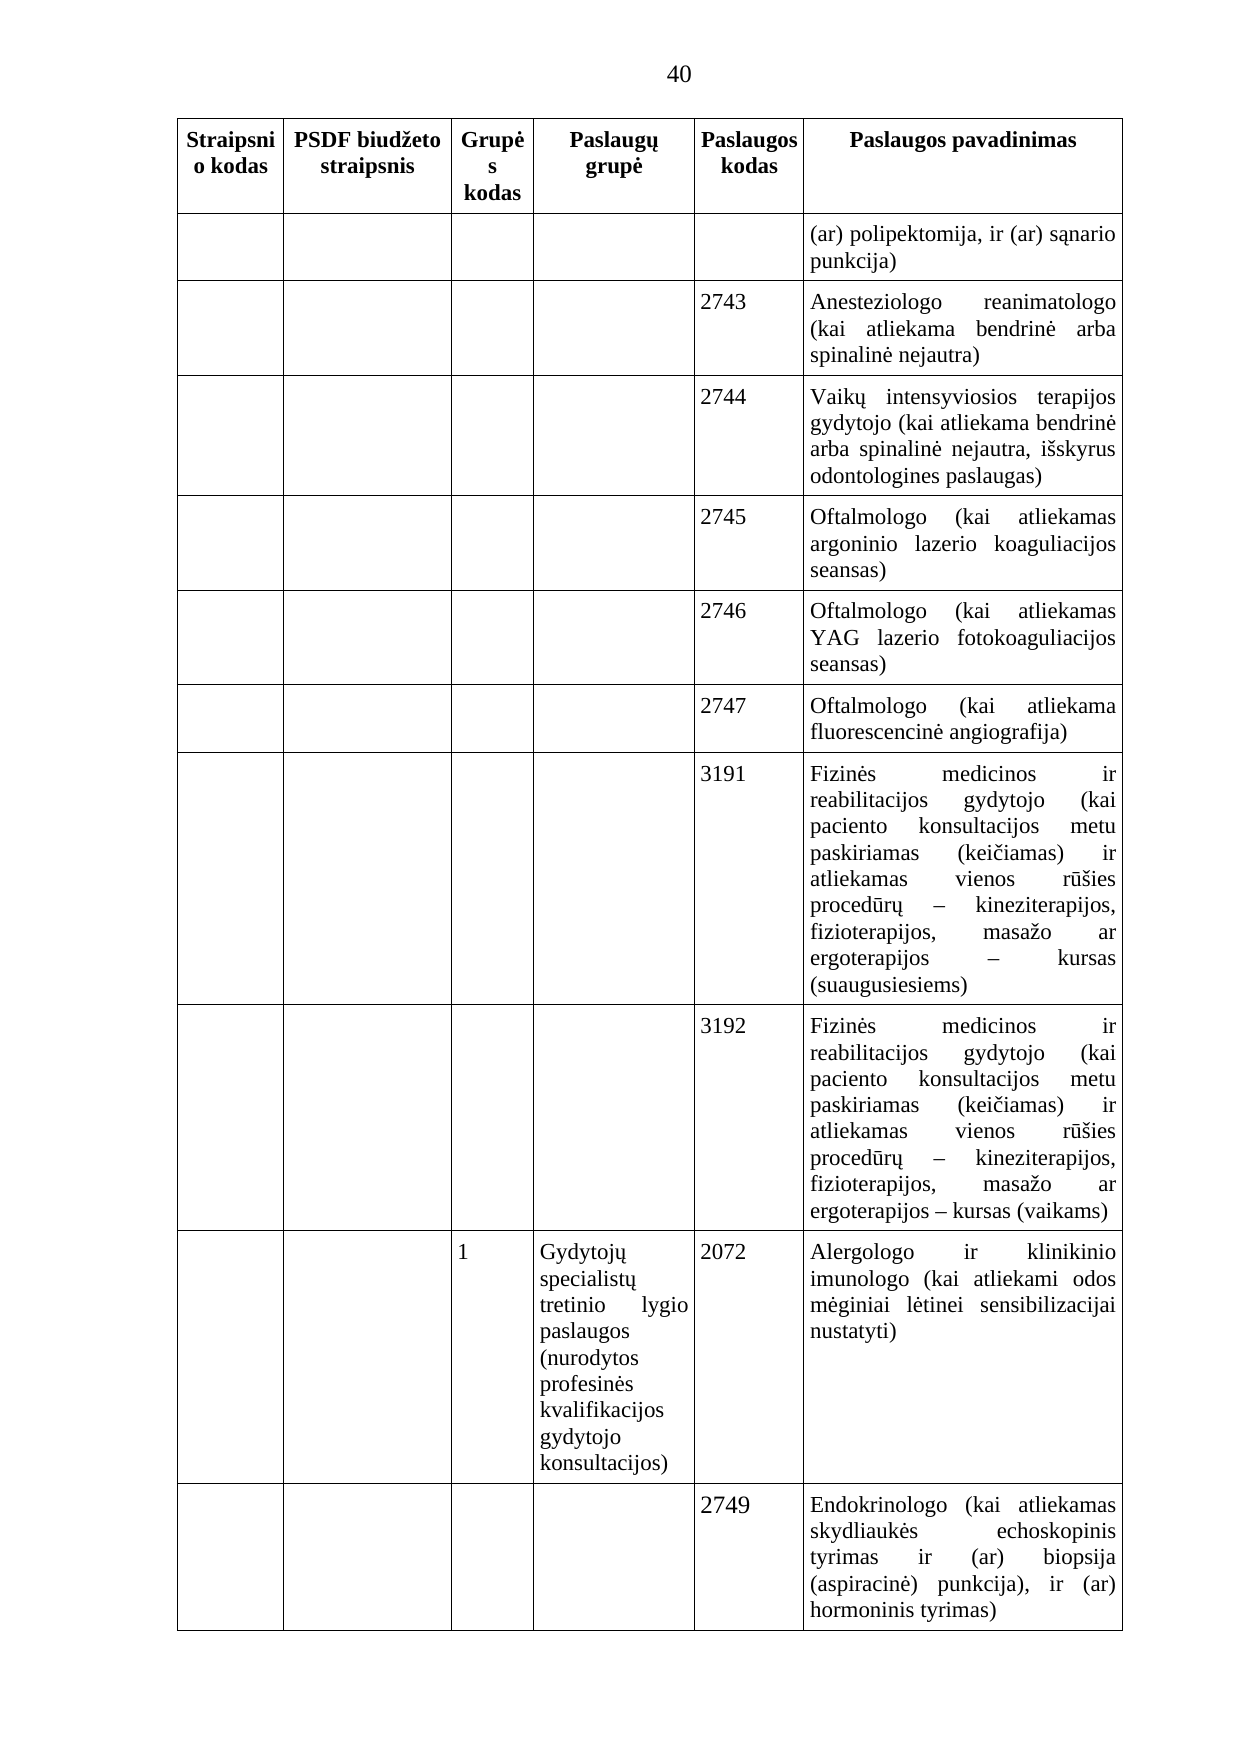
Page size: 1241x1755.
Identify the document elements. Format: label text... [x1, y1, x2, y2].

table_cell [452, 685, 533, 752]
table_cell 2745 [695, 496, 803, 589]
table_cell [452, 753, 533, 1004]
table_cell [284, 214, 451, 280]
table_cell 2072 [695, 1231, 803, 1482]
table_cell [452, 1005, 533, 1230]
table_cell 3192 [695, 1005, 803, 1230]
table_cell [534, 753, 694, 1004]
table_cell [178, 1005, 283, 1230]
table_cell [284, 1005, 451, 1230]
table_cell [534, 685, 694, 752]
table_cell (ar) polipektomija, ir (ar) sąnario punkcija) [804, 214, 1122, 280]
table_cell Fizinės medicinos ir reabilitacijos gydytojo (kai paciento konsultacijos metu paskiriamas (keičiamas) ir atliekamas vienos rūšies procedūrų – kineziterapijos, fizioterapijos, masažo ar ergoterapijos – kursas (vaikams) [804, 1005, 1122, 1230]
table_cell Oftalmologo (kai atliekamas argoninio lazerio koaguliacijos seansas) [804, 496, 1122, 589]
table_cell Alergologo ir klinikinio imunologo (kai atliekami odos mėginiai lėtinei sensibilizacijai nustatyti) [804, 1231, 1122, 1482]
table_cell Oftalmologo (kai atliekama fluorescencinė angiografija) [804, 685, 1122, 752]
table_cell [178, 376, 283, 495]
table_cell Anesteziologo reanimatologo (kai atliekama bendrinė arba spinalinė nejautra) [804, 281, 1122, 374]
table_cell 2747 [695, 685, 803, 752]
table_cell [695, 214, 803, 280]
table_cell 2749 [695, 1484, 803, 1629]
table_cell [178, 753, 283, 1004]
table_cell Fizinės medicinos ir reabilitacijos gydytojo (kai paciento konsultacijos metu paskiriamas (keičiamas) ir atliekamas vienos rūšies procedūrų – kineziterapijos, fizioterapijos, masažo ar ergoterapijos – kursas (suaugusiesiems) [804, 753, 1122, 1004]
table_cell [534, 214, 694, 280]
table_cell [284, 1484, 451, 1629]
table_cell [284, 281, 451, 374]
table_cell [178, 591, 283, 684]
table_cell [284, 753, 451, 1004]
table_cell [284, 496, 451, 589]
table_cell 2743 [695, 281, 803, 374]
table_cell [284, 376, 451, 495]
table_cell Gydytojų specialistų tretinio lygio paslaugos (nurodytos profesinės kvalifikacijos gydytojo konsultacijos) [534, 1231, 694, 1482]
table_cell 2746 [695, 591, 803, 684]
table_cell [452, 376, 533, 495]
table_cell [452, 496, 533, 589]
table_cell 1 [452, 1231, 533, 1482]
table_cell Vaikų intensyviosios terapijos gydytojo (kai atliekama bendrinė arba spinalinė nejautra, išskyrus odontologines paslaugas) [804, 376, 1122, 495]
table_cell 2744 [695, 376, 803, 495]
table_cell [284, 591, 451, 684]
table_cell [178, 281, 283, 374]
table_header Straipsnio kodas [178, 119, 283, 212]
table_cell [178, 496, 283, 589]
table_cell [178, 214, 283, 280]
table_header PSDF biudžeto straipsnis [284, 119, 451, 212]
table_header Grupės kodas [452, 119, 533, 212]
table_cell [284, 685, 451, 752]
table_cell [534, 496, 694, 589]
table_cell [178, 1231, 283, 1482]
table_cell [534, 376, 694, 495]
table_cell [534, 1005, 694, 1230]
table_cell [452, 214, 533, 280]
table_header Paslaugų grupė [534, 119, 694, 212]
table_cell [534, 591, 694, 684]
table_cell [178, 685, 283, 752]
table_cell Endokrinologo (kai atliekamas skydliaukės echoskopinis tyrimas ir (ar) biopsija (aspiracinė) punkcija), ir (ar) hormoninis tyrimas) [804, 1484, 1122, 1629]
table_cell Oftalmologo (kai atliekamas YAG lazerio fotokoaguliacijos seansas) [804, 591, 1122, 684]
table_cell [534, 281, 694, 374]
table_header Paslaugos kodas [695, 119, 803, 212]
table_cell [178, 1484, 283, 1629]
table_cell [534, 1484, 694, 1629]
table_cell 3191 [695, 753, 803, 1004]
table_cell [452, 281, 533, 374]
table_cell [452, 591, 533, 684]
table_cell [284, 1231, 451, 1482]
table_cell [452, 1484, 533, 1629]
table_header Paslaugos pavadinimas [804, 119, 1122, 212]
